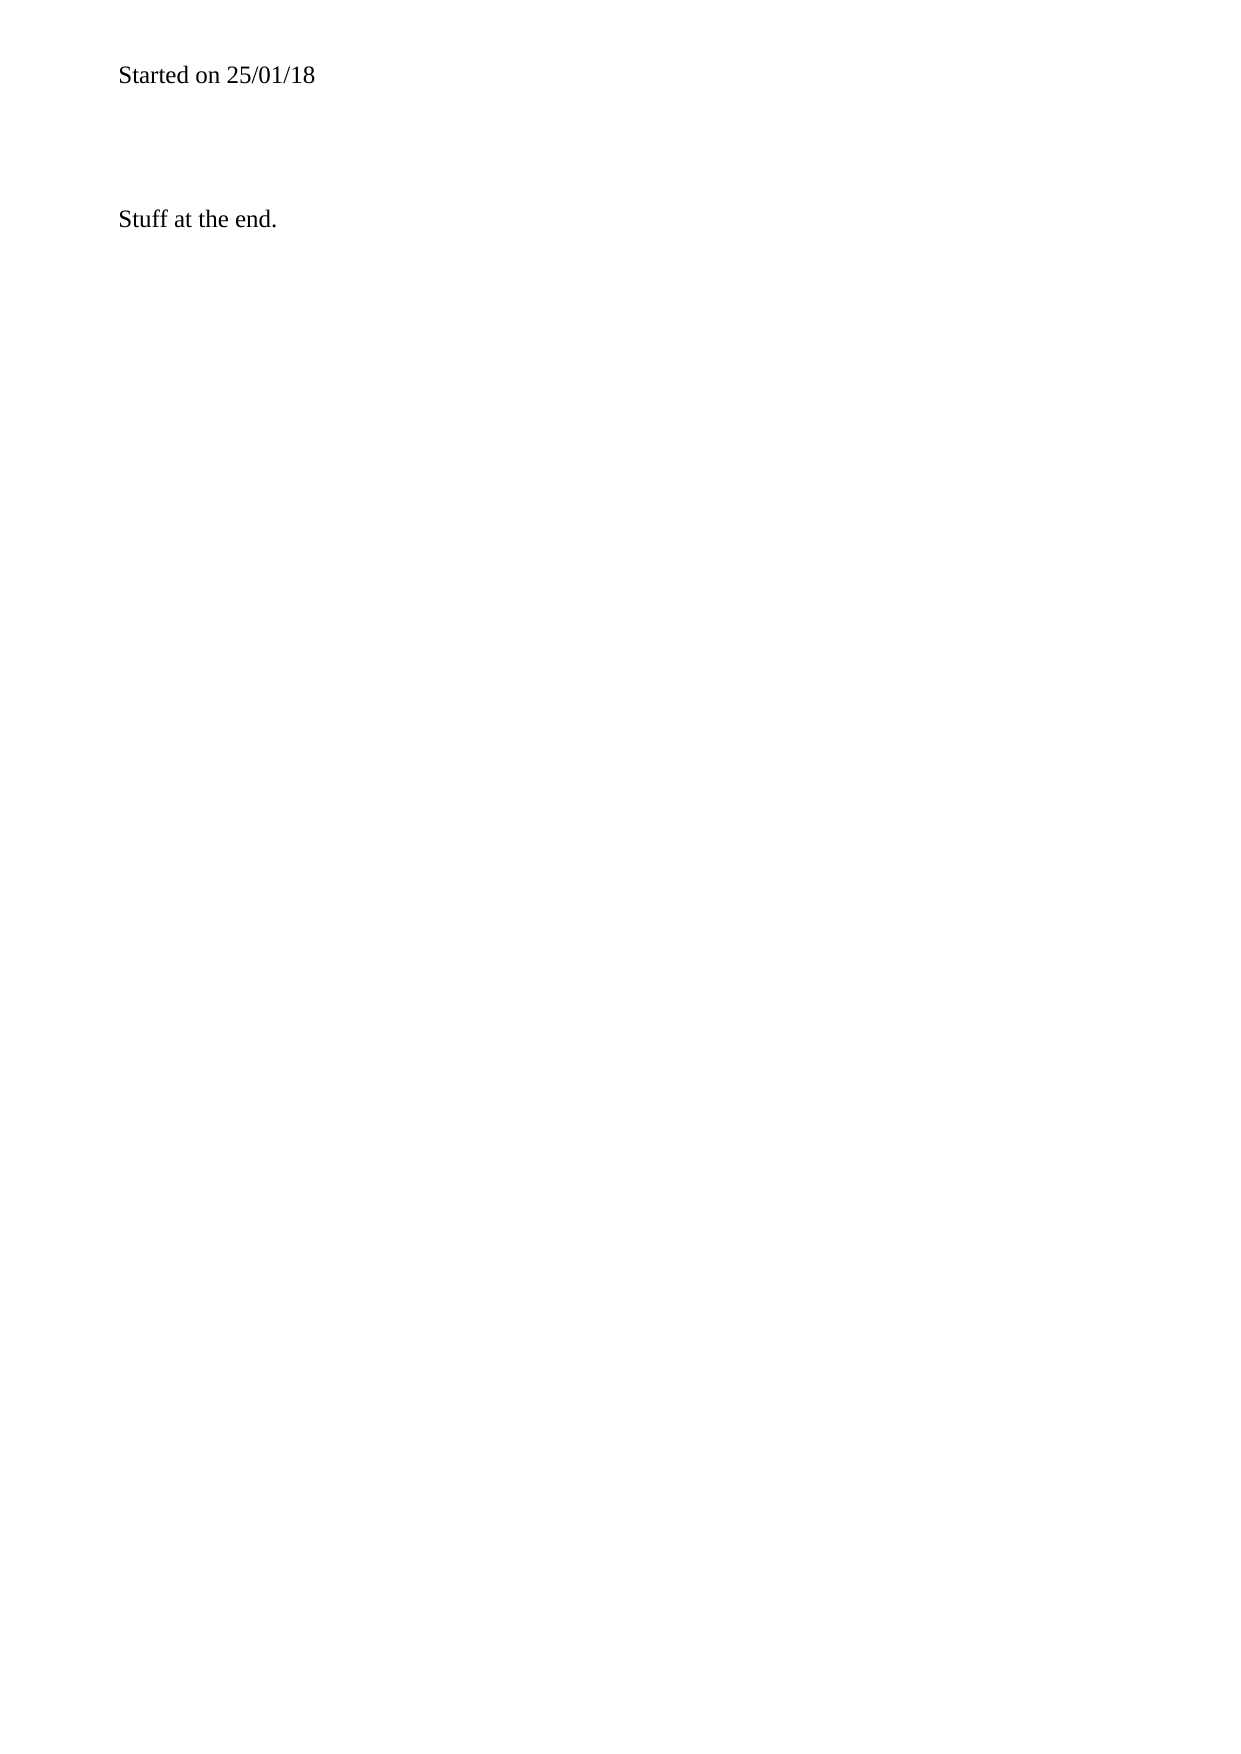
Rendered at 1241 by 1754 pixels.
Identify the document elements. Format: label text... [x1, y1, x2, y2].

text Stuff at the end. [118, 204, 1122, 233]
